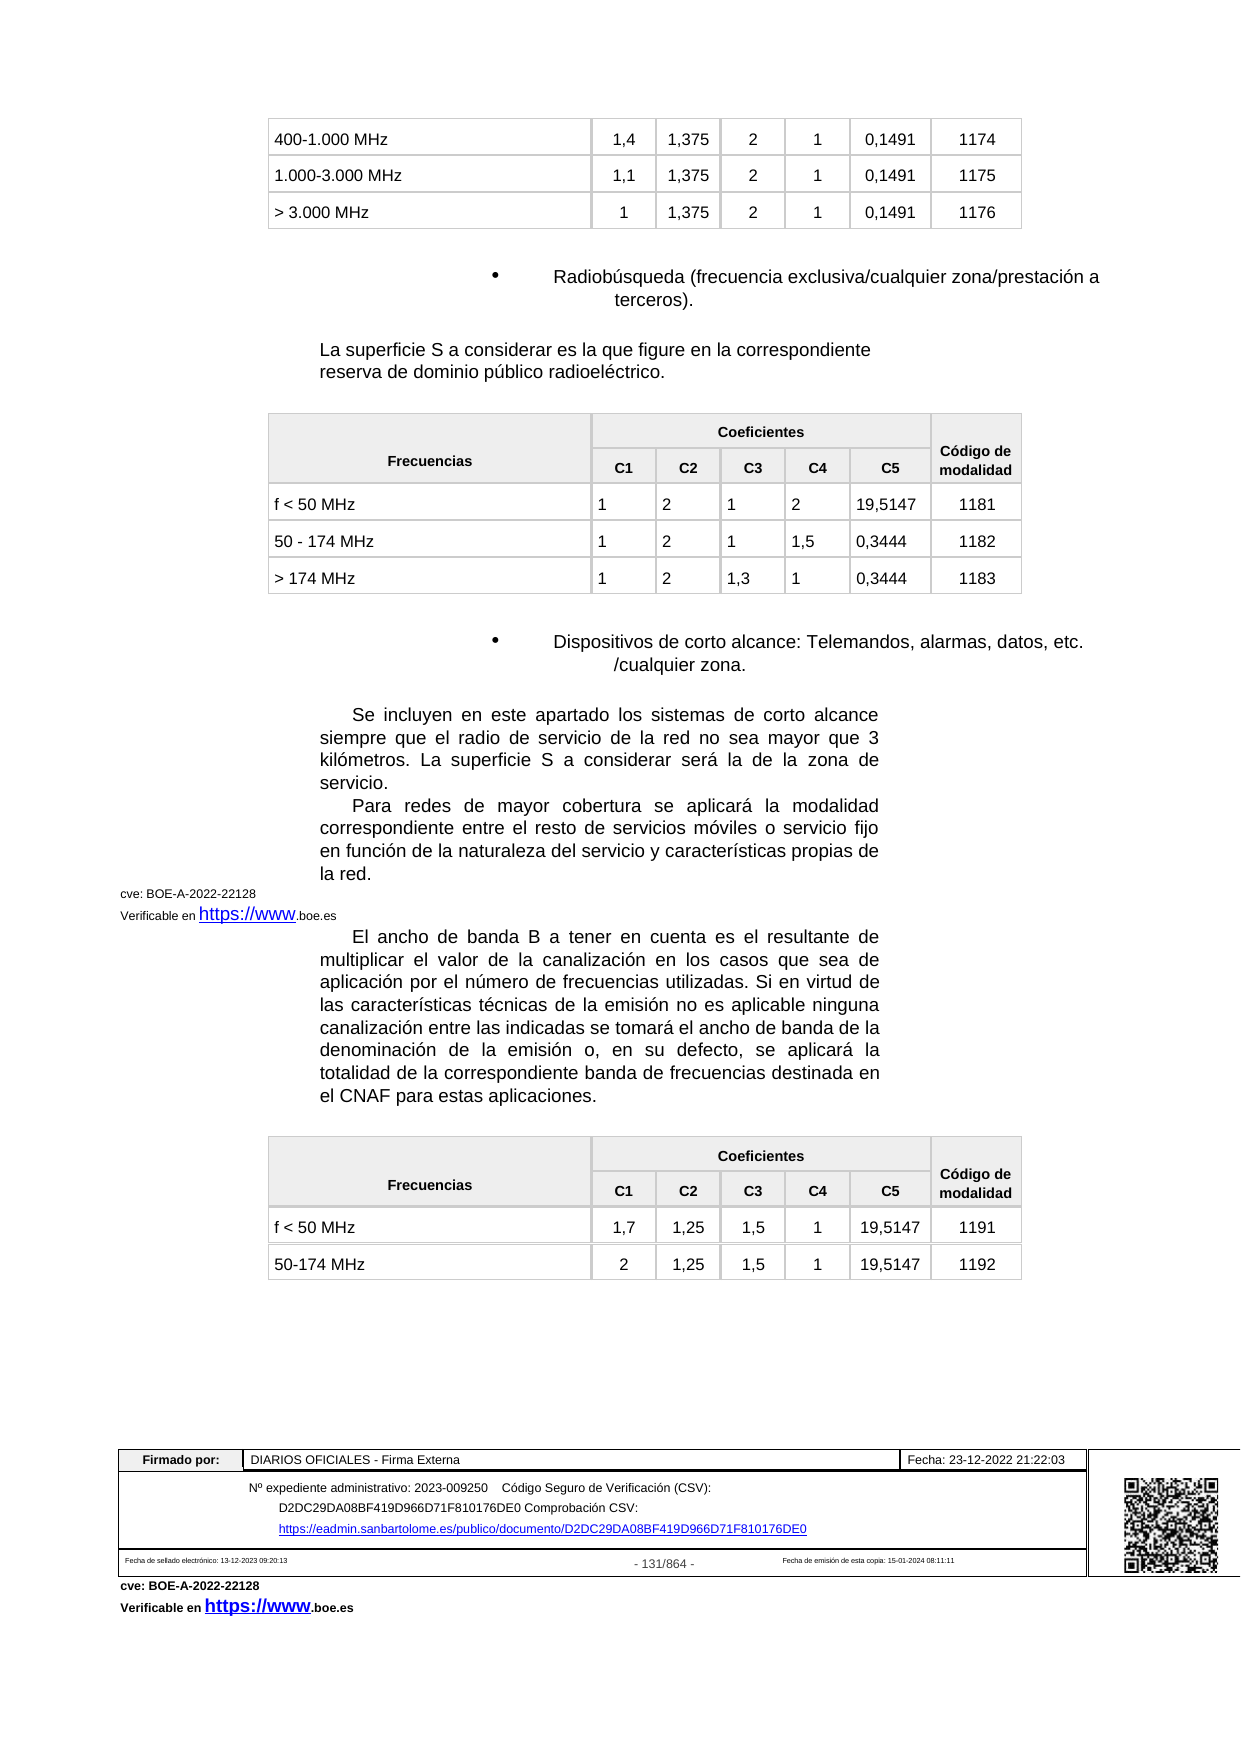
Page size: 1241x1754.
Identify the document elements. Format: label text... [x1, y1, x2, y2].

table_cell 1183 [932, 558, 1021, 593]
table_cell C5 [851, 1172, 930, 1205]
table_cell 0,3444 [851, 521, 930, 556]
table_cell 2 [657, 484, 719, 519]
table_cell 1 [593, 484, 655, 519]
table_cell 2 [722, 156, 784, 191]
table_cell 50 - 174 MHz [269, 521, 590, 556]
table_cell Nº expediente administrativo: 2023-009250 Código Seguro de Verificación (CSV): D2DC29DA08BF419D966D71F810176DE0 Comprobación CSV: https://eadmin.sanbartolome.es/publico/documento/D2DC29DA08BF419D966D71F810176DE0 [119, 1472, 1086, 1548]
table_cell 1 [593, 558, 655, 593]
text Para redes de mayor cobertura se aplicará la modalidad correspondiente entre el resto de servicios móviles o servicio fijo en función de la naturaleza del servicio y características propias de la red. [319, 794, 879, 884]
text Se incluyen en este apartado los sistemas de corto alcance siempre que el radio de servicio de la red no sea mayor que 3 kilómetros. La superficie S a considerar será la de la zona de servicio. [319, 704, 879, 793]
text La superficie S a considerar es la que figure en la correspondiente reserva de dominio público radioeléctrico. [319, 339, 878, 383]
table_cell 1,7 [593, 1208, 655, 1242]
table_cell 2 [657, 558, 719, 593]
table_cell 1174 [932, 119, 1021, 154]
table_cell 19,5147 [851, 484, 930, 519]
table_header Frecuencias [269, 1137, 590, 1205]
list Dispositivos de corto alcance: Telemandos, alarmas, datos, etc. /cualquier zona. [491, 631, 1122, 675]
table_cell 50-174 MHz [269, 1245, 590, 1279]
table_cell f < 50 MHz [269, 1208, 590, 1242]
table_cell 1 [593, 521, 655, 556]
table_cell C2 [657, 449, 719, 482]
text cve: BOE-A-2022-22128 [120, 1578, 1122, 1593]
table_header Coeficientes [593, 1137, 930, 1170]
text cve: BOE-A-2022-22128 [120, 886, 880, 901]
table_cell 1,4 [593, 119, 655, 154]
table_cell 1181 [932, 484, 1021, 519]
table_cell 1 [722, 484, 784, 519]
table_cell 1,5 [722, 1245, 784, 1279]
table_header Frecuencias [269, 414, 590, 482]
table_header [1089, 1450, 1240, 1576]
table_cell 1,5 [786, 521, 849, 556]
table_header Código de modalidad [932, 1137, 1021, 1205]
table_cell 1 [786, 1245, 849, 1279]
table_cell 19,5147 [851, 1208, 930, 1242]
list Radiobúsqueda (frecuencia exclusiva/cualquier zona/prestación a terceros). [491, 266, 1122, 310]
table_cell C1 [593, 1172, 655, 1205]
table_cell C2 [657, 1172, 719, 1205]
table_cell 1 [786, 119, 849, 154]
table_cell 1 [786, 156, 849, 191]
table_cell > 3.000 MHz [269, 193, 590, 228]
table_cell C3 [722, 449, 784, 482]
table_header DIARIOS OFICIALES - Firma Externa [244, 1450, 899, 1469]
table_cell C4 [786, 449, 849, 482]
table_cell 1192 [932, 1245, 1021, 1279]
table_cell 1,5 [722, 1208, 784, 1242]
table_cell 2 [657, 521, 719, 556]
table_cell 1,375 [657, 119, 719, 154]
table_header Firmado por: [119, 1450, 242, 1467]
table_header Fecha: 23-12-2022 21:22:03 [901, 1450, 1086, 1469]
table_cell 1,25 [657, 1208, 719, 1242]
table_cell 0,1491 [851, 156, 930, 191]
table_cell 1 [786, 558, 849, 593]
table_cell 2 [722, 193, 784, 228]
table_cell 0,3444 [851, 558, 930, 593]
table_cell 1,25 [657, 1245, 719, 1279]
table_cell 1,3 [722, 558, 784, 593]
text Verificable en https://www.boe.es [120, 1594, 1122, 1616]
table_cell f < 50 MHz [269, 484, 590, 519]
table_cell 1.000-3.000 MHz [269, 156, 590, 191]
text El ancho de banda B a tener en cuenta es el resultante de multiplicar el valor de la canalización en los casos que sea de aplicación por el número de frecuencias utilizadas. Si en virtud de las características técnicas de la emisión no es aplicable ninguna canalización entre las indicadas se tomará el ancho de banda de la denominación de la emisión o, en su defecto, se aplicará la totalidad de la correspondiente banda de frecuencias destinada en el CNAF para estas aplicaciones. [319, 926, 880, 1106]
table_cell 2 [786, 484, 849, 519]
text Verificable en https://www.boe.es [120, 903, 880, 925]
table_cell > 174 MHz [269, 558, 590, 593]
table_cell 0,1491 [851, 193, 930, 228]
table_cell C3 [722, 1172, 784, 1205]
table_cell C4 [786, 1172, 849, 1205]
table_cell C1 [593, 449, 655, 482]
table_cell 0,1491 [851, 119, 930, 154]
table_cell 1,375 [657, 156, 719, 191]
table_cell 1 [593, 193, 655, 228]
table_cell 1191 [932, 1208, 1021, 1242]
table_cell 1176 [932, 193, 1021, 228]
table_cell C5 [851, 449, 930, 482]
table_cell 1 [722, 521, 784, 556]
table_cell 1,1 [593, 156, 655, 191]
table_cell 2 [593, 1245, 655, 1279]
table_cell 400-1.000 MHz [269, 119, 590, 154]
table_cell 1,375 [657, 193, 719, 228]
table_cell 1182 [932, 521, 1021, 556]
table_cell Fecha de sellado electrónico: 13-12-2023 09:20:13 - 131/864 - Fecha de emisión de esta copia: 15-01-2024 08:11:11 [119, 1550, 1086, 1576]
table_header Código de modalidad [932, 414, 1021, 482]
table_cell 1175 [932, 156, 1021, 191]
table_header Coeficientes [593, 414, 930, 447]
table_cell 1 [786, 193, 849, 228]
table_cell 2 [722, 119, 784, 154]
table_cell 1 [786, 1208, 849, 1242]
table_cell 19,5147 [851, 1245, 930, 1279]
